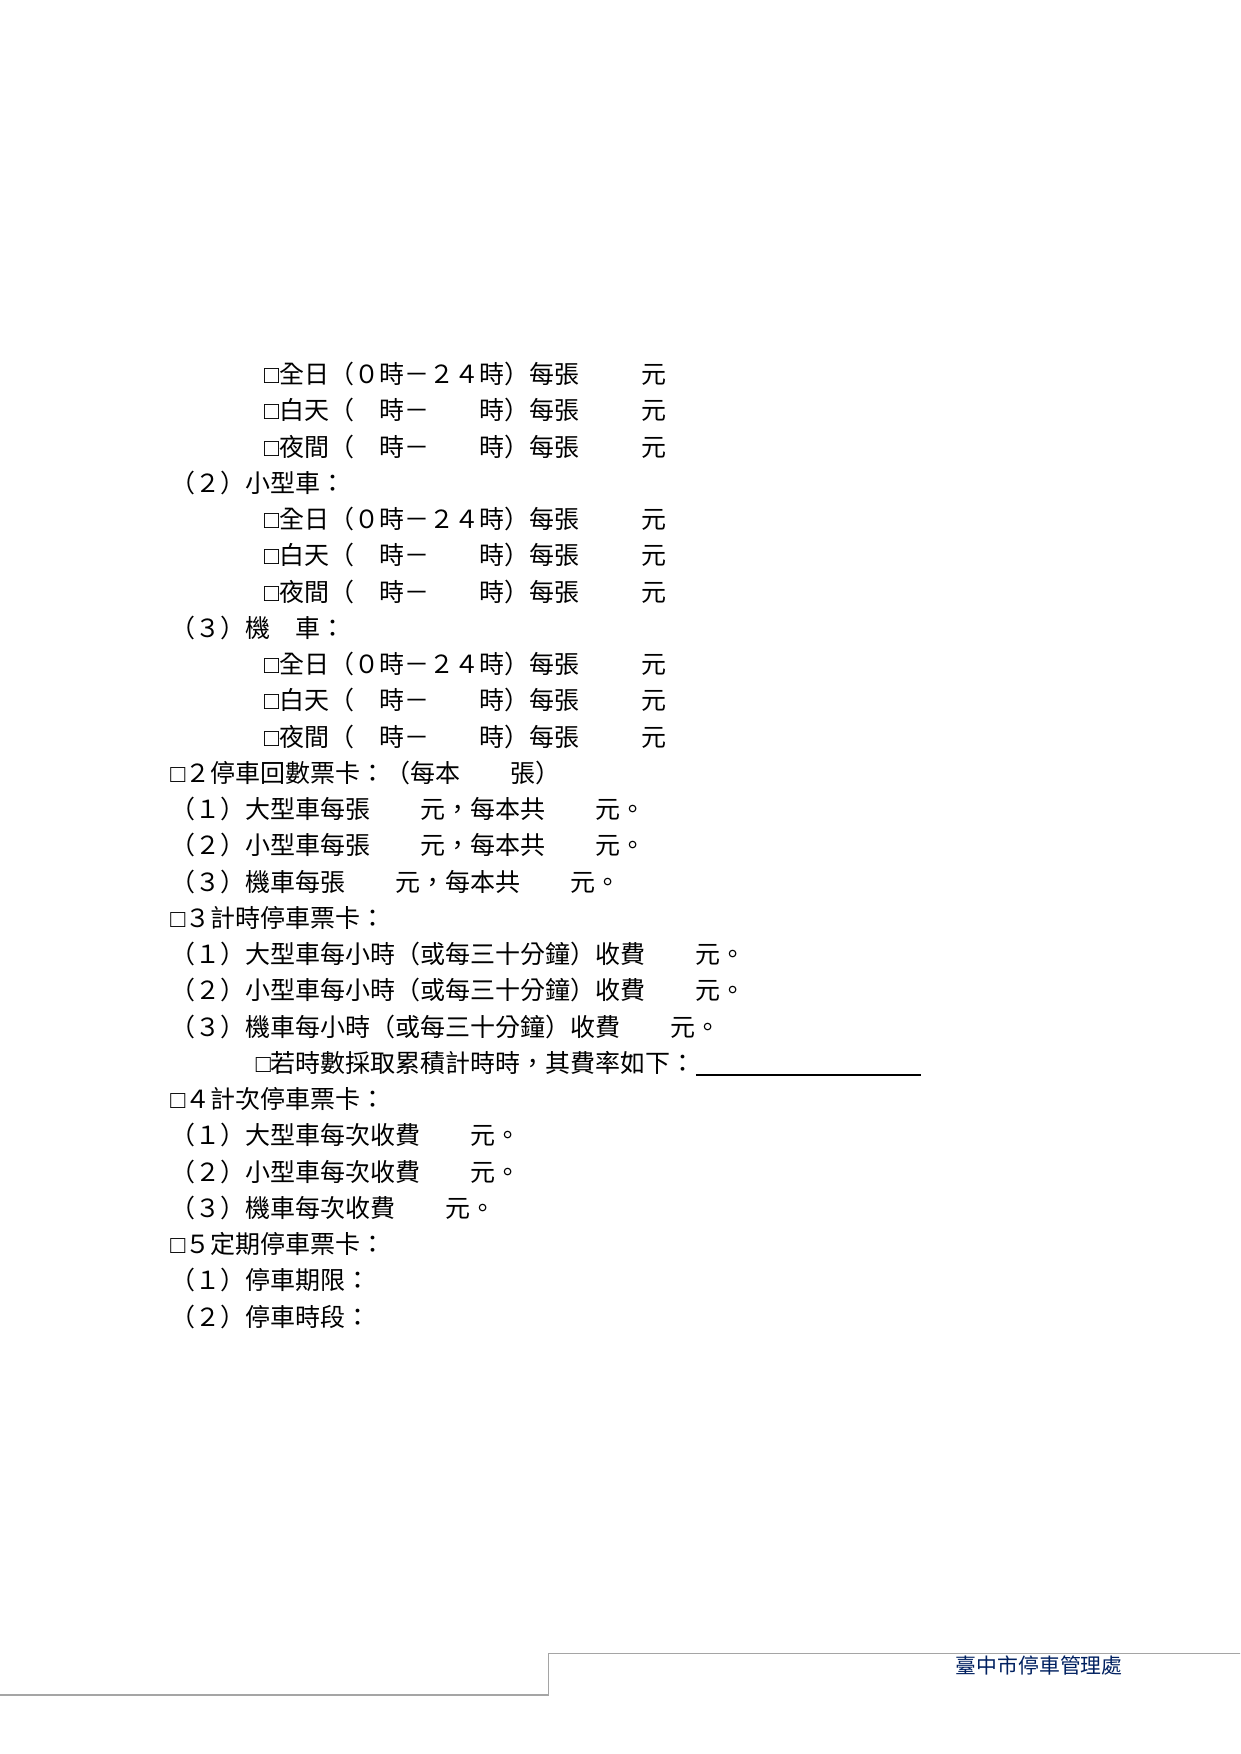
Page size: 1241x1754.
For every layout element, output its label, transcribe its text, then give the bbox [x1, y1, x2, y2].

text （３）機車每次收費 元。 [170, 1188, 1120, 1224]
text □若時數採取累積計時時，其費率如下： [193, 1043, 1120, 1079]
text （３）機車每小時（或每三十分鐘）收費 元。 [170, 1007, 1120, 1043]
text □３計時停車票卡： [170, 898, 1120, 934]
text □白天（ 時－ 時）每張 元 [264, 681, 1120, 717]
text （１）大型車每張 元，每本共 元。 [170, 789, 1120, 826]
text □夜間（ 時－ 時）每張 元 [264, 572, 1120, 608]
text □５定期停車票卡： [170, 1224, 1120, 1261]
text （１）停車期限： [170, 1261, 1120, 1297]
text □白天（ 時－ 時）每張 元 [264, 536, 1120, 572]
text （１）大型車每次收費 元。 [170, 1116, 1120, 1152]
text □全日（０時－２４時）每張 元 [264, 499, 1120, 536]
text （３）機車每張 元，每本共 元。 [170, 862, 1120, 898]
text □夜間（ 時－ 時）每張 元 [264, 717, 1120, 753]
text □全日（０時－２４時）每張 元 [264, 644, 1120, 681]
text （２）小型車每小時（或每三十分鐘）收費 元。 [170, 971, 1120, 1007]
text □４計次停車票卡： [170, 1079, 1120, 1116]
text （２）小型車： [170, 463, 1120, 499]
text （３）機 車： [170, 608, 1120, 644]
text □２停車回數票卡：（每本 張） [170, 753, 1120, 789]
text □白天（ 時－ 時）每張 元 [264, 391, 1120, 427]
text □全日（０時－２４時）每張 元 [264, 354, 1120, 391]
text （２）小型車每張 元，每本共 元。 [170, 826, 1120, 862]
text □夜間（ 時－ 時）每張 元 [264, 427, 1120, 463]
text （２）停車時段： [170, 1297, 1120, 1333]
text （２）小型車每次收費 元。 [170, 1152, 1120, 1188]
text （１）大型車每小時（或每三十分鐘）收費 元。 [170, 934, 1120, 971]
